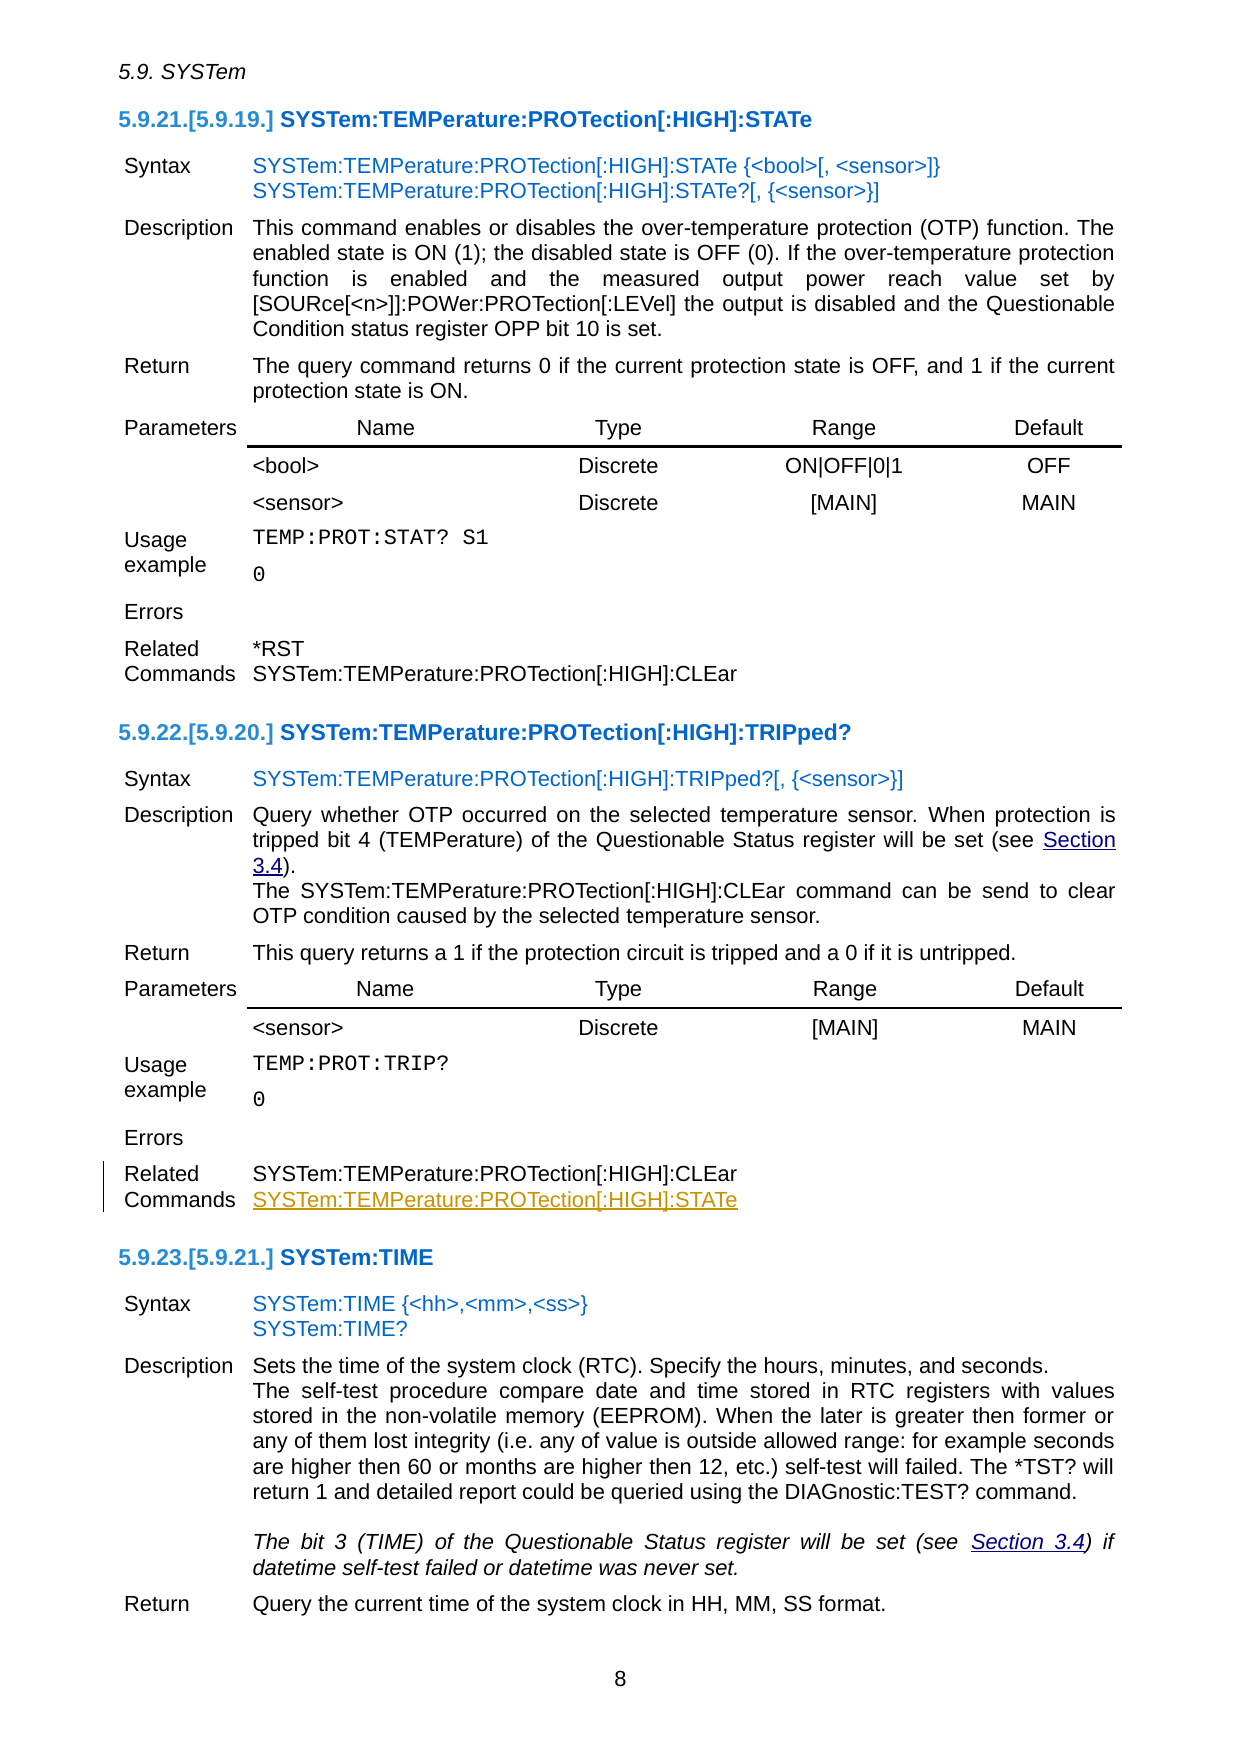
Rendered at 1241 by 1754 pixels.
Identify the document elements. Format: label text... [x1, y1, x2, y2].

table_cell Type [523, 971, 713, 1007]
table_cell Description [118, 796, 247, 934]
table_cell Name [247, 971, 523, 1007]
table_cell Errors [118, 1119, 247, 1156]
table_cell Related Commands [118, 1156, 247, 1217]
table_header SYSTem:TEMPerature:PROTection[:HIGH]:STATe {<bool>[, <sensor>]} SYSTem:TEMPerature:PROTection[:HIGH]:STATe?[, {<sensor>}] [247, 148, 1122, 209]
table_cell Sets the time of the system clock (RTC). Specify the hours, minutes, and seconds. The self-test procedure compare date and time stored in RTC registers with values stored in the non-volatile memory (EEPROM). When the later is greater then former or any of them lost integrity (i.e. any of value is outside allowed range: for example seconds are higher then 60 or months are higher then 12, etc.) self-test will failed. The *TST? will return 1 and detailed report could be queried using the DIAGnostic:TEST? command. The bit 3 (TIME) of the Questionable Status register will be set (see Section 3.4) if datetime self-test failed or datetime was never set. [247, 1347, 1122, 1585]
table_cell Default [977, 971, 1122, 1007]
table_cell Name [247, 409, 524, 445]
table_cell Return [118, 347, 247, 409]
table_cell SYSTem:TEMPerature:PROTection[:HIGH]:CLEar SYSTem:TEMPerature:PROTection[:HIGH]:STATe [247, 1156, 1122, 1217]
table_cell Range [712, 409, 976, 445]
table_cell Discrete [524, 448, 712, 484]
table_header Syntax [118, 760, 247, 796]
table_cell MAIN [976, 484, 1122, 521]
subtitle SYSTem:TEMPerature:PROTection[:HIGH]:TRIPped? [118, 719, 1122, 745]
table_cell Query whether OTP occurred on the selected temperature sensor. When protection is tripped bit 4 (TEMPerature) of the Questionable Status register will be set (see Section 3.4). The SYSTem:TEMPerature:PROTection[:HIGH]:CLEar command can be send to clear OTP condition caused by the selected temperature sensor. [247, 796, 1122, 934]
table_cell MAIN [977, 1009, 1122, 1046]
table_cell This query returns a 1 if the protection circuit is tripped and a 0 if it is untripped. [247, 934, 1122, 971]
table_cell OFF [976, 448, 1122, 484]
table_cell [MAIN] [713, 1009, 977, 1046]
table_cell The query command returns 0 if the current protection state is OFF, and 1 if the current protection state is ON. [247, 347, 1122, 409]
table_cell Default [976, 409, 1122, 445]
table_header SYSTem:TIME {<hh>,<mm>,<ss>} SYSTem:TIME? [247, 1285, 1122, 1347]
table_cell Query the current time of the system clock in HH, MM, SS format. [247, 1585, 1122, 1622]
table_cell Description [118, 1347, 247, 1585]
table_header Syntax [118, 148, 247, 209]
table_cell [MAIN] [712, 484, 976, 521]
table_cell TEMP:PROT:TRIP? 0 [247, 1046, 1122, 1119]
table_cell <sensor> [247, 1009, 523, 1046]
table_cell Type [524, 409, 712, 445]
table_header SYSTem:TEMPerature:PROTection[:HIGH]:TRIPped?[, {<sensor>}] [247, 760, 1122, 796]
subtitle SYSTem:TIME [118, 1244, 1122, 1270]
table_cell ON|OFF|0|1 [712, 448, 976, 484]
table_cell <bool> [247, 448, 524, 484]
table_cell [247, 594, 1122, 630]
table_cell Return [118, 1585, 247, 1622]
table_cell Description [118, 209, 247, 347]
subtitle SYSTem:TEMPerature:PROTection[:HIGH]:STATe [118, 106, 1122, 133]
table_cell Parameters [118, 409, 247, 521]
table_header Syntax [118, 1285, 247, 1347]
table_cell <sensor> [247, 484, 524, 521]
table_cell TEMP:PROT:STAT? S1 0 [247, 521, 1122, 593]
table_cell This command enables or disables the over-temperature protection (OTP) function. The enabled state is ON (1); the disabled state is OFF (0). If the over-temperature protection function is enabled and the measured output power reach value set by [SOURce[<n>]]:POWer:PROTection[:LEVel] the output is disabled and the Questionable Condition status register OPP bit 10 is set. [247, 209, 1122, 347]
table_cell *RST SYSTem:TEMPerature:PROTection[:HIGH]:CLEar [247, 630, 1122, 692]
table_cell Discrete [524, 484, 712, 521]
table_cell Errors [118, 594, 247, 630]
table_cell Return [118, 934, 247, 971]
table_cell Usage example [118, 1046, 247, 1119]
table_cell Range [713, 971, 977, 1007]
table_cell [247, 1119, 1122, 1156]
table_cell Discrete [523, 1009, 713, 1046]
table_cell Related Commands [118, 630, 247, 692]
table_cell Usage example [118, 521, 247, 593]
table_cell Parameters [118, 971, 247, 1046]
